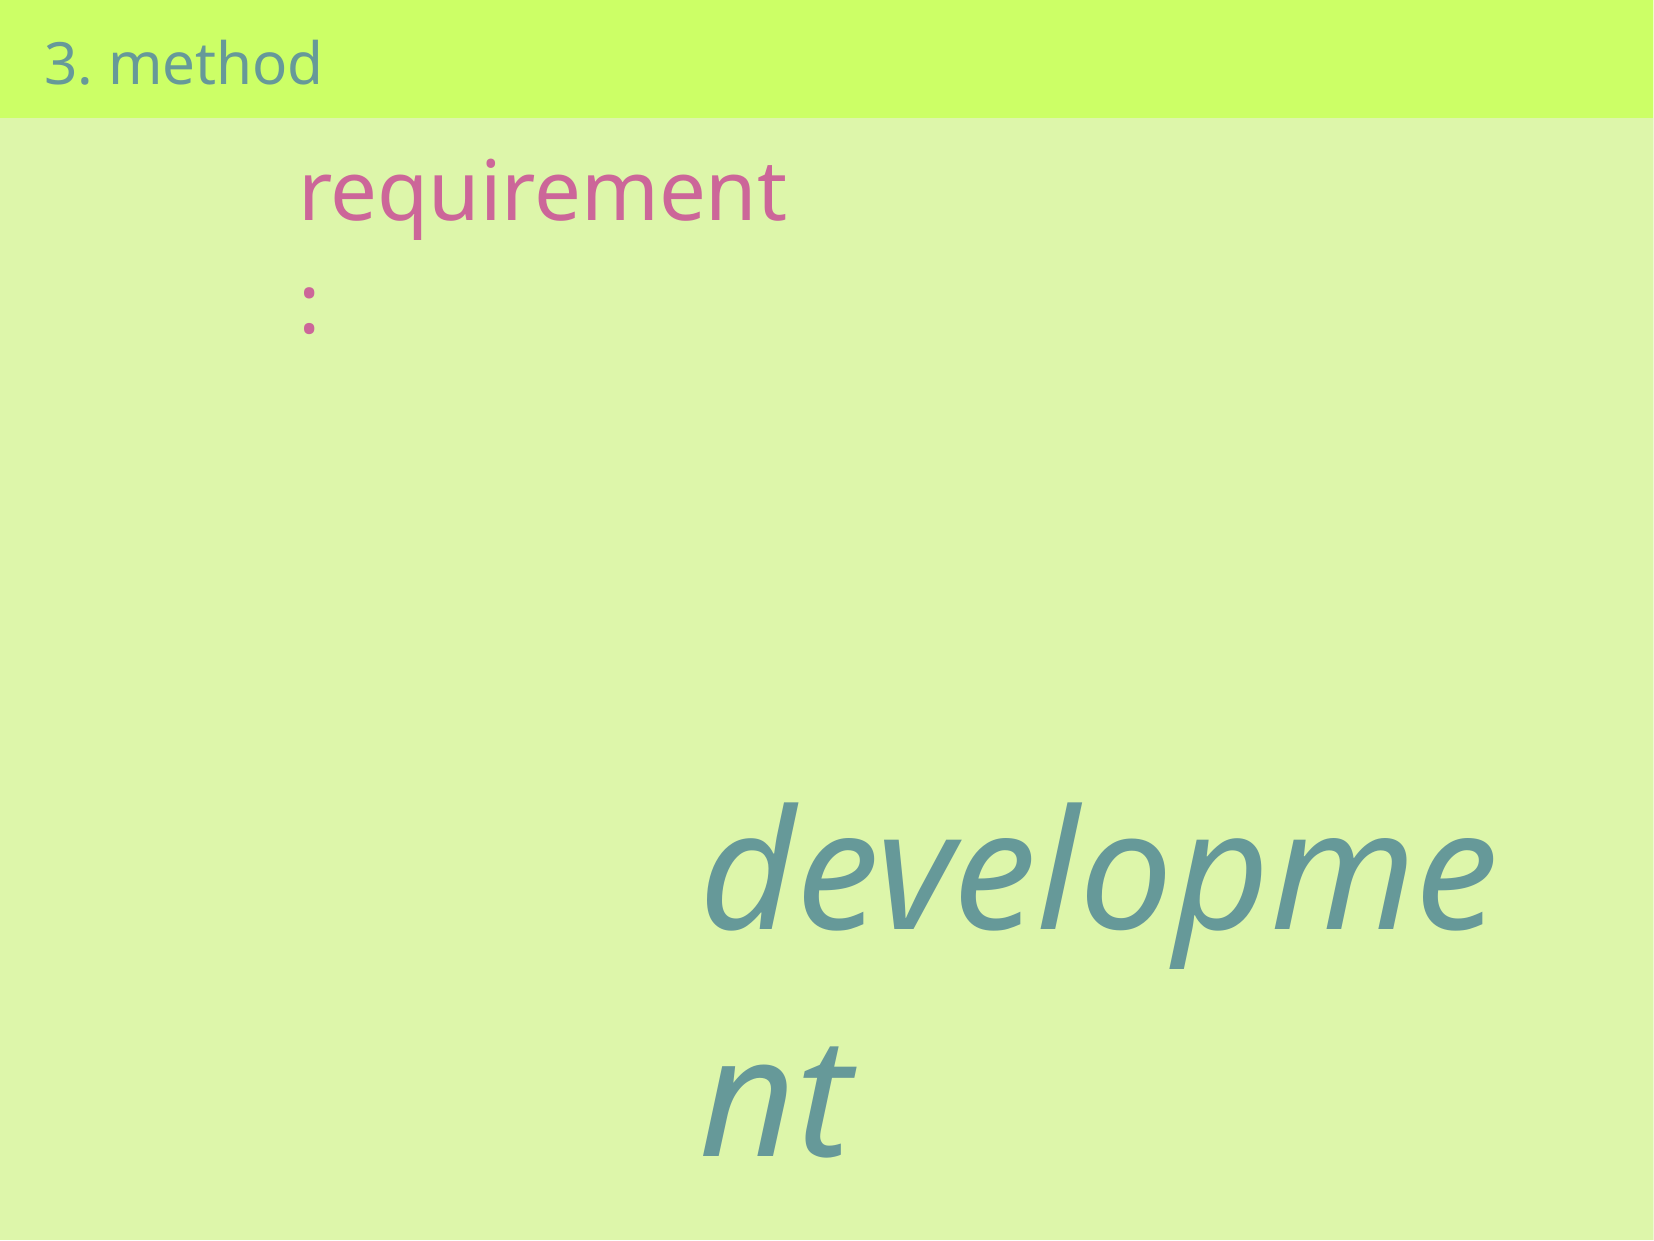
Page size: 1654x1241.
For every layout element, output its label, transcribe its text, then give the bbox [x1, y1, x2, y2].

text_box 3. method [29, 14, 309, 119]
text_box [0, 118, 1654, 1241]
text_box development [685, 744, 1607, 1013]
text_box requirement: [283, 124, 815, 266]
